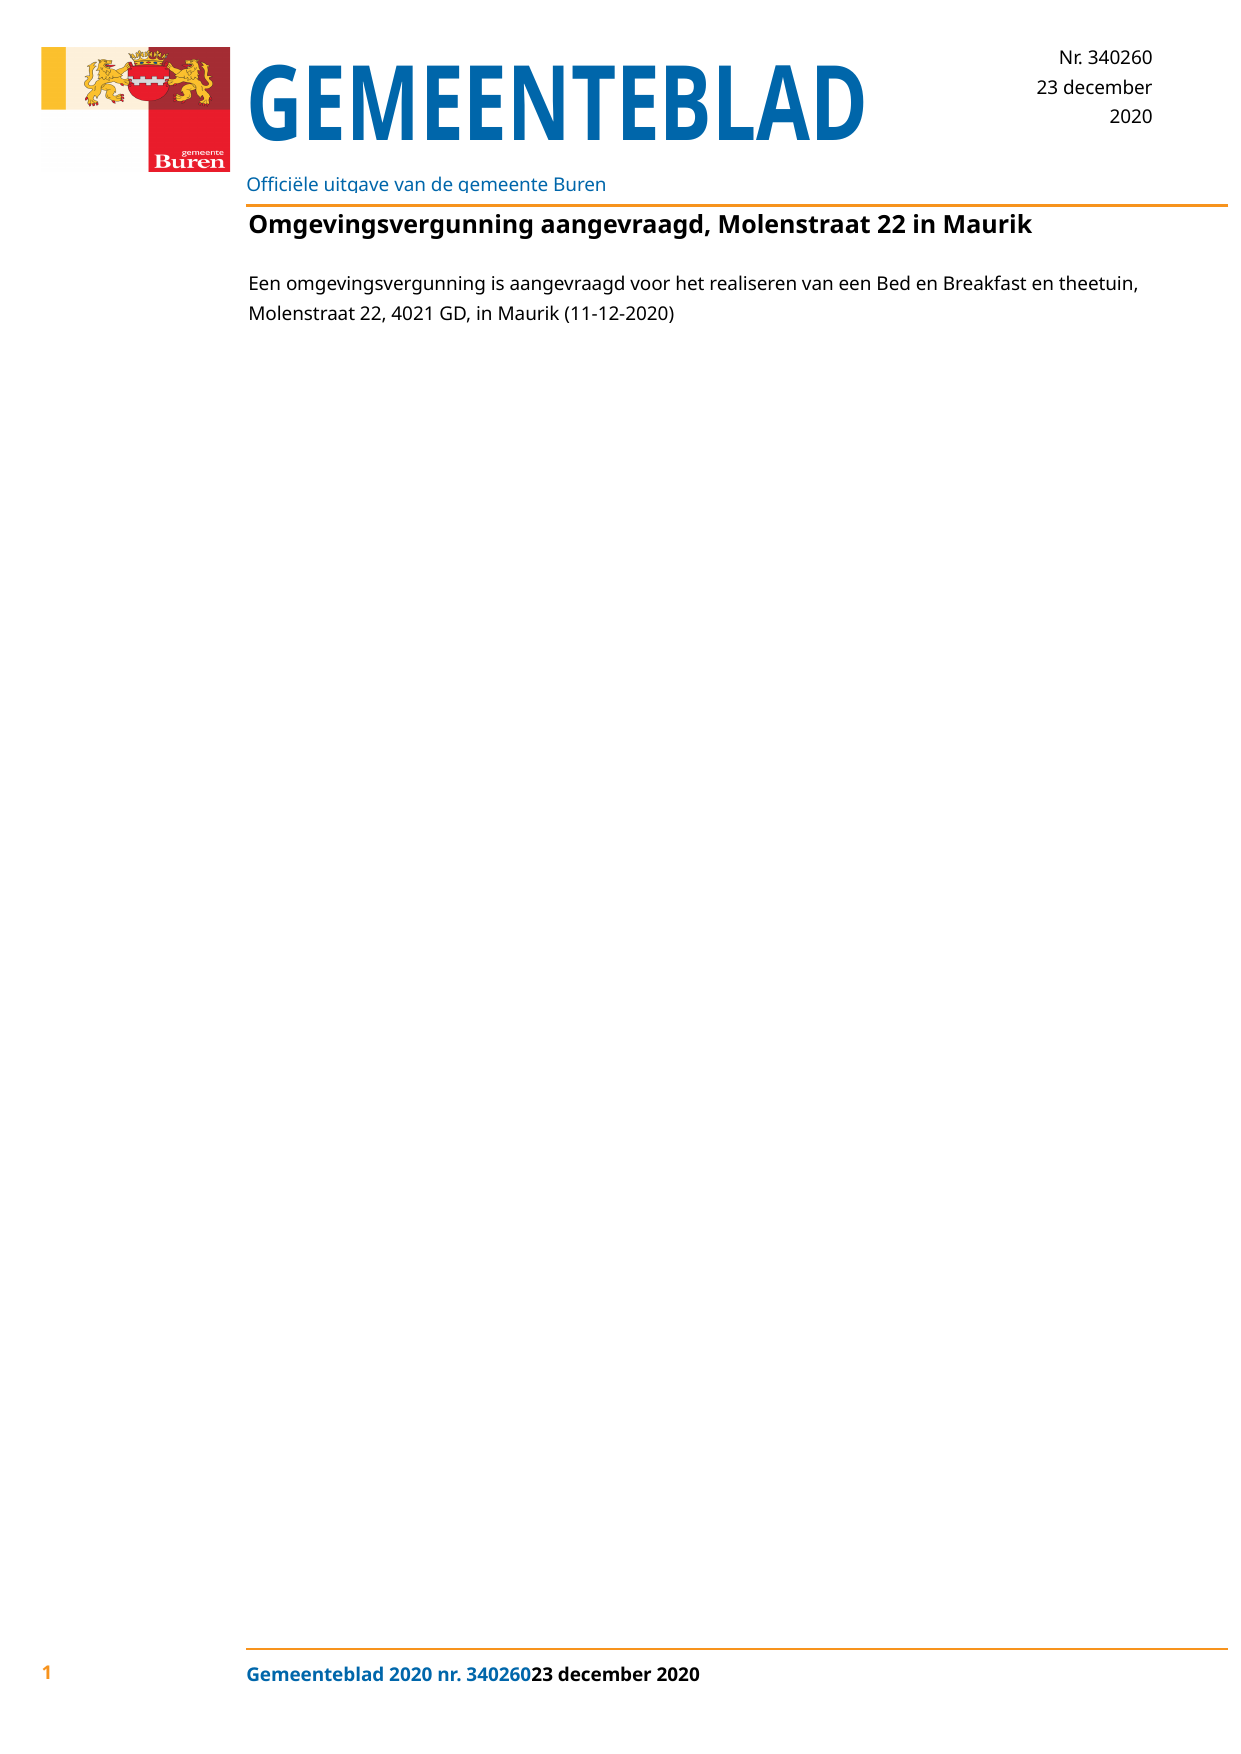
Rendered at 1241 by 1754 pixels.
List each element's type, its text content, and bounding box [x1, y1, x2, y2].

picture [41, 47, 231, 172]
text Omgevingsvergunning aangevraagd, Molenstraat 22 in Maurik [248, 207, 1152, 241]
text Een omgevingsvergunning is aangevraagd voor het realiseren van een Bed en Breakfast en theetuin, Molenstraat 22, 4021 GD, in Maurik (11-12-2020) [248, 270, 1152, 326]
